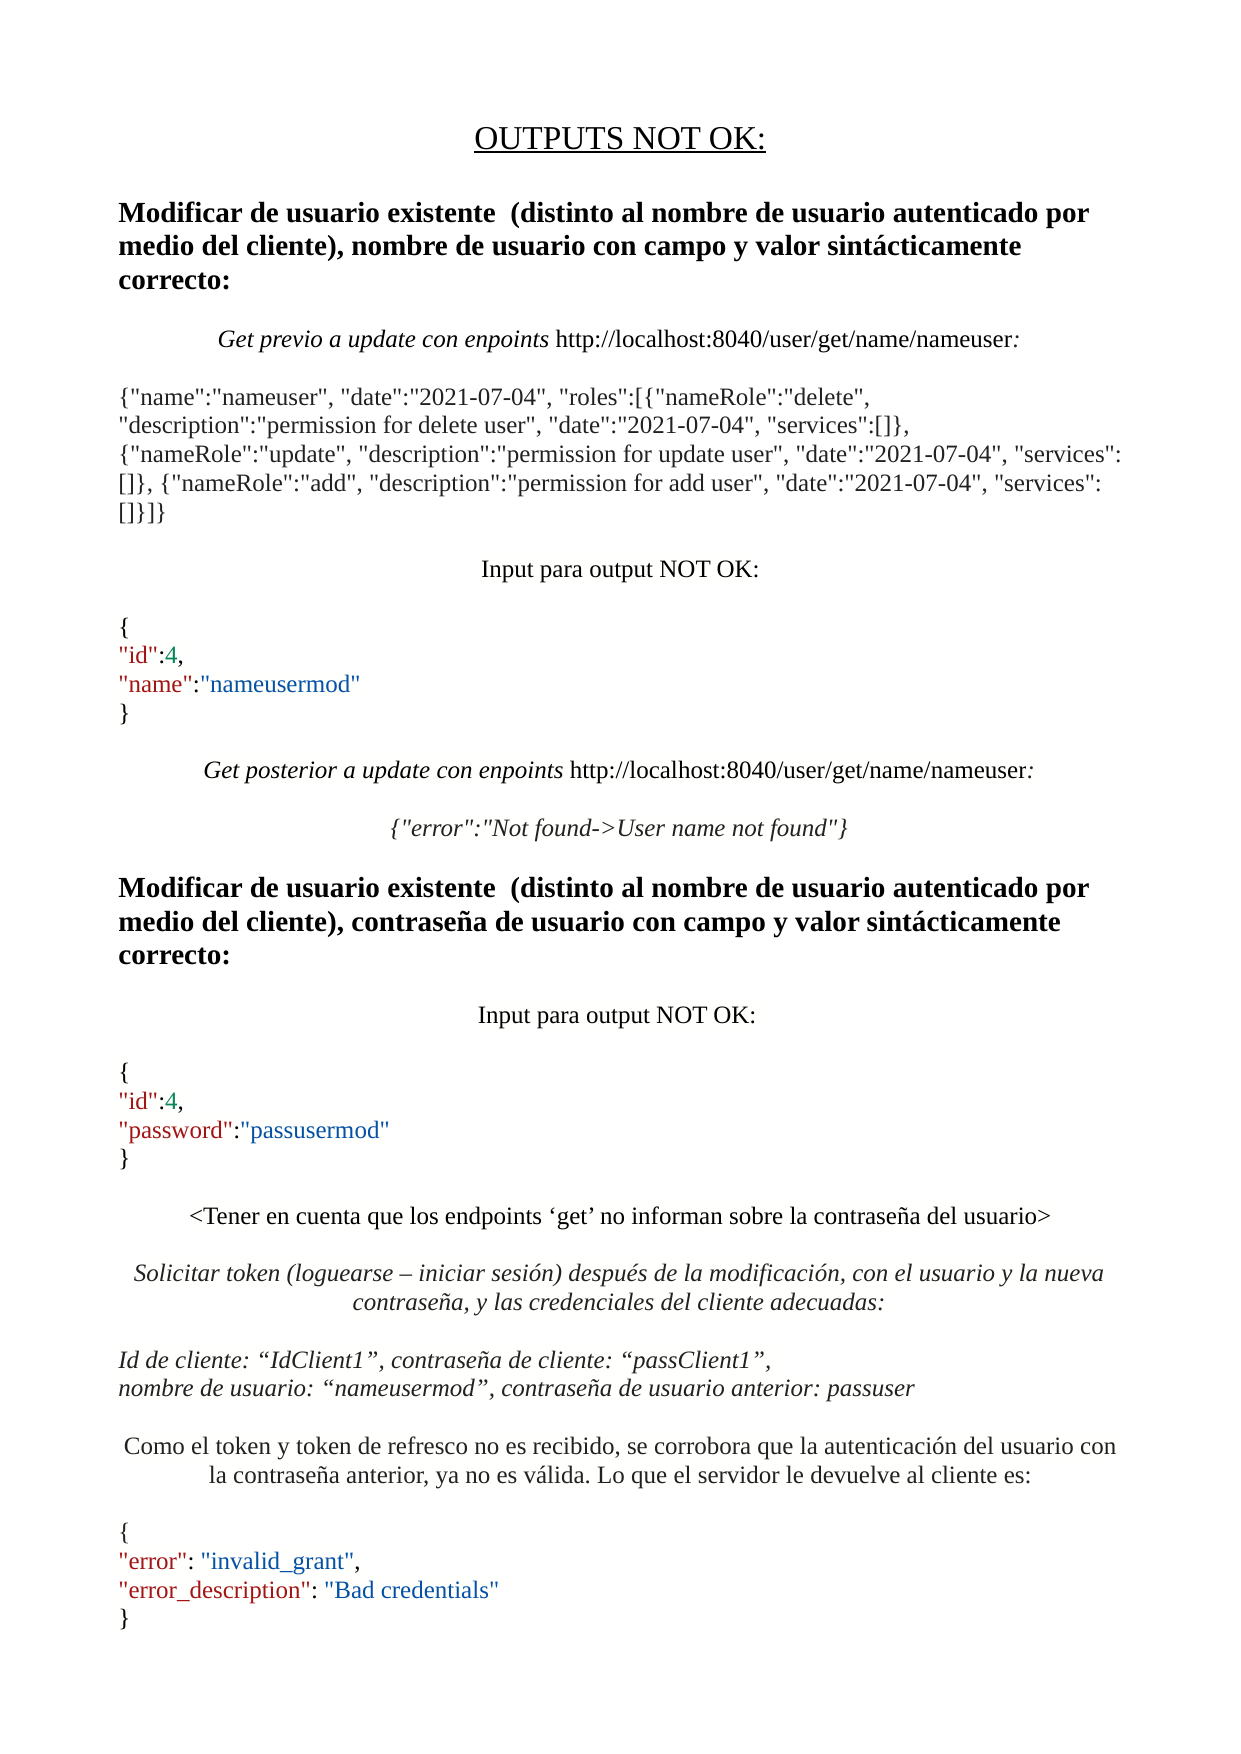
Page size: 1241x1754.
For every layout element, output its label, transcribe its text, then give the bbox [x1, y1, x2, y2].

text OUTPUTS NOT OK: [118, 118, 1122, 156]
text { [118, 612, 1122, 640]
text } [118, 1143, 1122, 1172]
text Get posterior a update con enpoints http://localhost:8040/user/get/name/nameuser: [118, 755, 1122, 784]
text Como el token y token de refresco no es recibido, se corrobora que la autenticación del usuario con la contraseña anterior, ya no es válida. Lo que el servidor le devuelve al cliente es: [118, 1431, 1122, 1488]
text } [118, 1603, 1122, 1632]
text "name":"nameusermod" [118, 669, 1122, 698]
text nombre de usuario: “nameusermod”, contraseña de usuario anterior: passuser [118, 1373, 1122, 1402]
text } [118, 698, 1122, 727]
text <Tener en cuenta que los endpoints ‘get’ no informan sobre la contraseña del usuario> [118, 1201, 1122, 1230]
text "error": "invalid_grant", [118, 1546, 1122, 1575]
text Modificar de usuario existente (distinto al nombre de usuario autenticado por medio del cliente), nombre de usuario con campo y valor sintácticamente correcto: [118, 195, 1122, 295]
text Solicitar token (loguearse – iniciar sesión) después de la modificación, con el usuario y la nueva contraseña, y las credenciales del cliente adecuadas: [118, 1258, 1122, 1316]
text Input para output NOT OK: [118, 1000, 1122, 1028]
text Modificar de usuario existente (distinto al nombre de usuario autenticado por medio del cliente), contraseña de usuario con campo y valor sintácticamente correcto: [118, 870, 1122, 971]
text {"name":"nameuser", "date":"2021-07-04", "roles":[{"nameRole":"delete", "description":"permission for delete user", "date":"2021-07-04", "services":[]}, {"nameRole":"update", "description":"permission for update user", "date":"2021-07-04", "services":[]}, {"nameRole":"add", "description":"permission for add user", "date":"2021-07-04", "services":[]}]} [118, 382, 1122, 525]
text "error_description": "Bad credentials" [118, 1575, 1122, 1603]
text { [118, 1057, 1122, 1086]
text Input para output NOT OK: [118, 554, 1122, 583]
text "id":4, [118, 1086, 1122, 1115]
text { [118, 1517, 1122, 1546]
text "password":"passusermod" [118, 1115, 1122, 1143]
text Get previo a update con enpoints http://localhost:8040/user/get/name/nameuser: [118, 324, 1122, 353]
text {"error":"Not found->User name not found"} [118, 813, 1122, 842]
text Id de cliente: “IdClient1”, contraseña de cliente: “passClient1”, [118, 1345, 1122, 1373]
text "id":4, [118, 640, 1122, 669]
